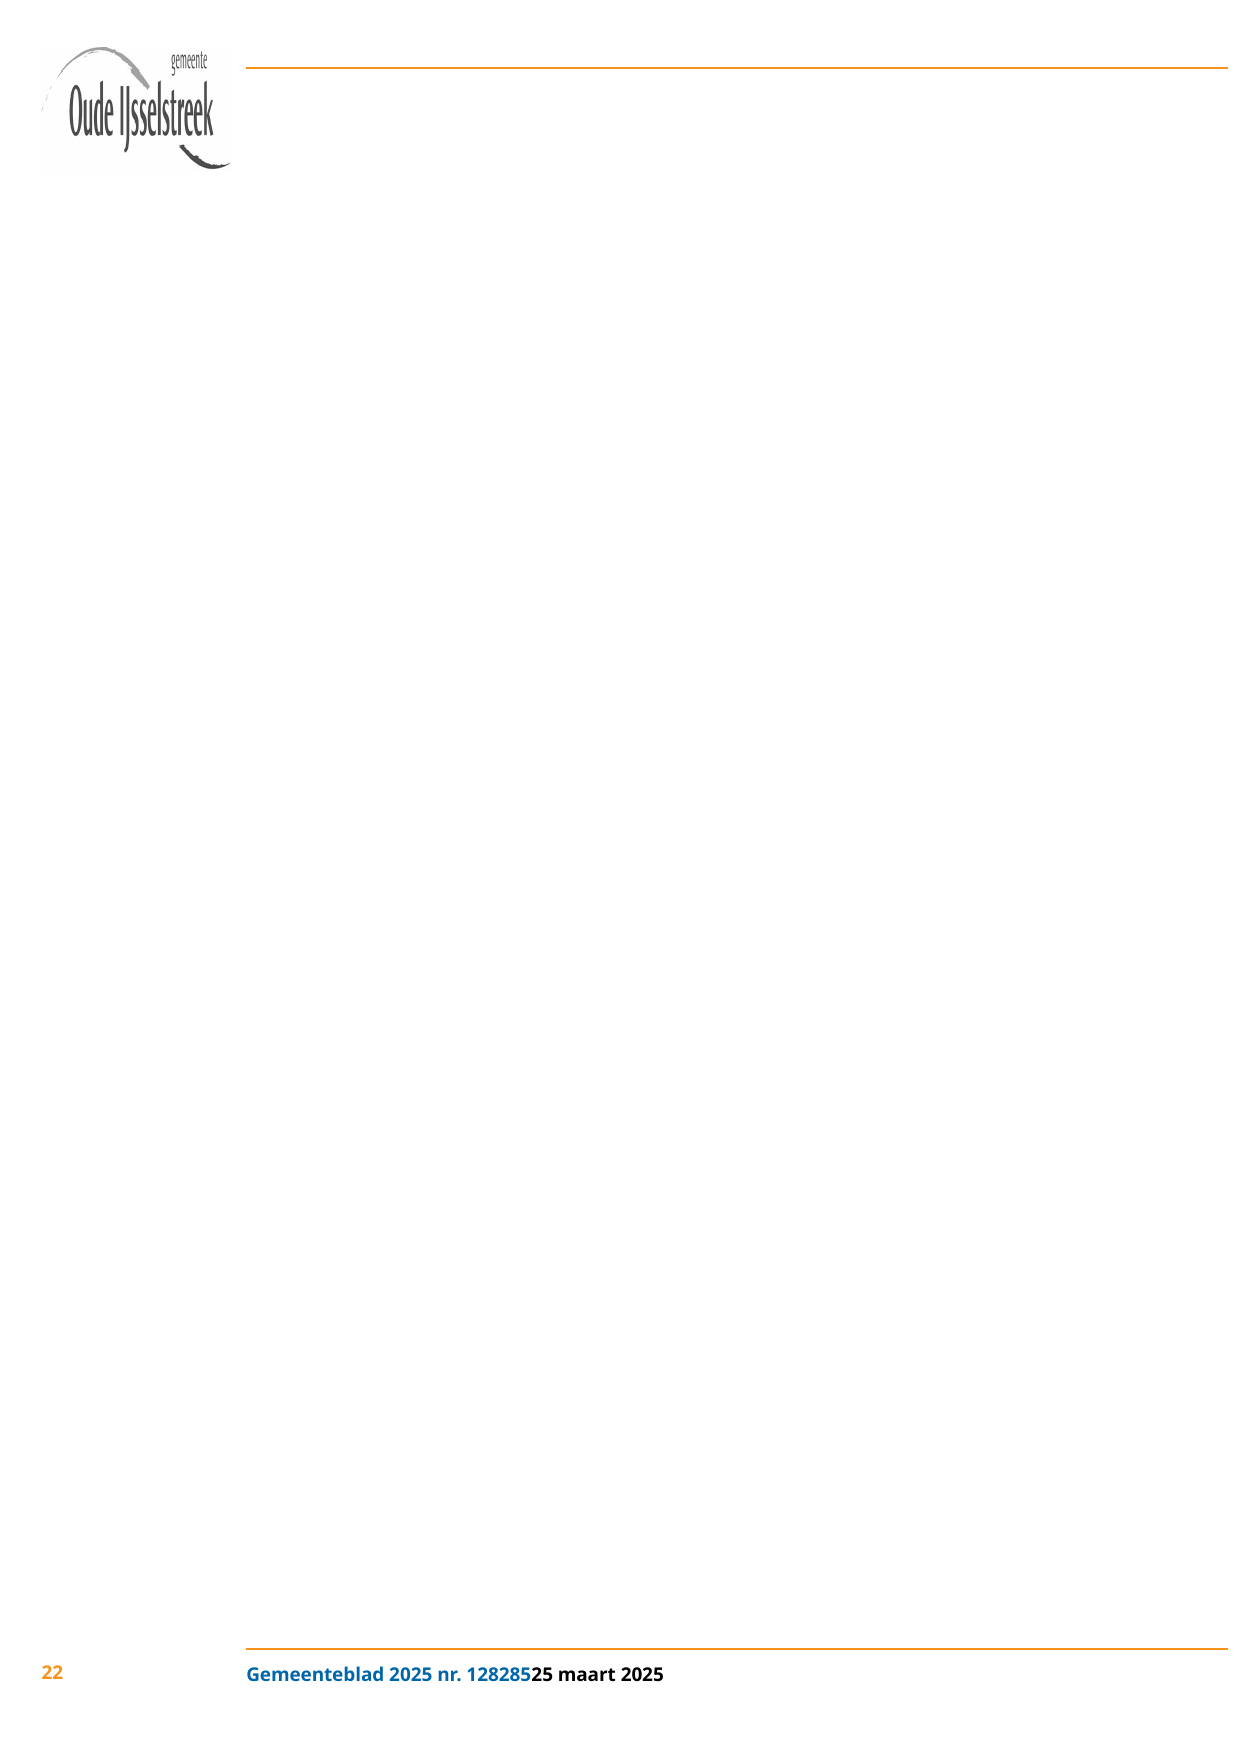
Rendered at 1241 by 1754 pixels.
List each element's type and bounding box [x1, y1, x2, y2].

picture [41, 47, 231, 172]
